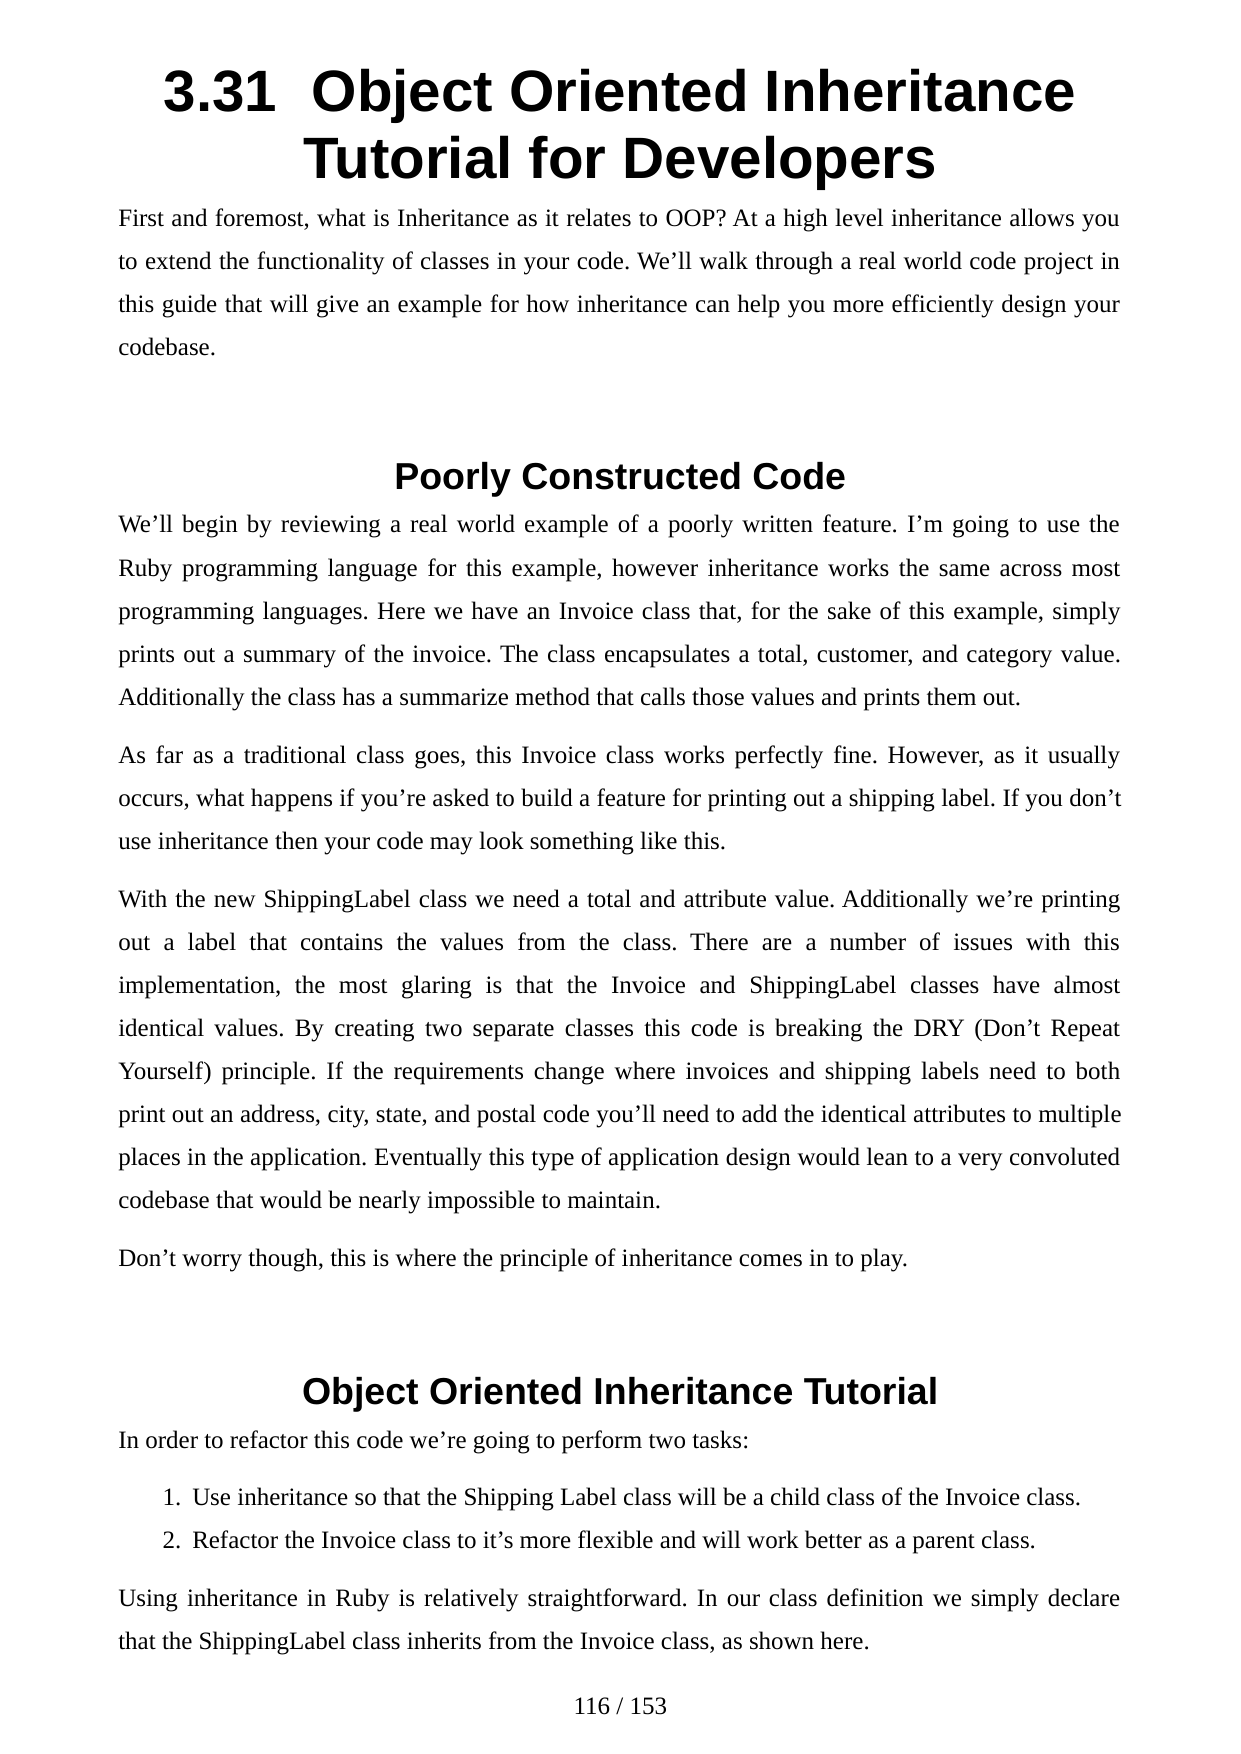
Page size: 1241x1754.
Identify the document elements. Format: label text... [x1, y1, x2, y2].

title 3.31 Object Oriented Inheritance Tutorial for Developers [118, 56, 1122, 190]
text First and foremost, what is Inheritance as it relates to OOP? At a high level inheritance allows you to extend the functionality of classes in your code. We’ll walk through a real world code project in this guide that will give an example for how inheritance can help you more efficiently design your codebase. [118, 203, 1122, 361]
text In order to refactor this code we’re going to perform two tasks: [118, 1425, 1122, 1453]
text As far as a traditional class goes, this Invoice class works perfectly fine. However, as it usually occurs, what happens if you’re asked to build a feature for printing out a shipping label. If you don’t use inheritance then your code may look something like this. [118, 740, 1122, 855]
subtitle Object Oriented Inheritance Tutorial [118, 1369, 1122, 1412]
subtitle Poorly Constructed Code [118, 454, 1122, 497]
text Using inheritance in Ruby is relatively straightforward. In our class definition we simply declare that the ShippingLabel class inherits from the Invoice class, as shown here. [118, 1583, 1122, 1655]
text We’ll begin by reviewing a real world example of a poorly written feature. I’m going to use the Ruby programming language for this example, however inheritance works the same across most programming languages. Here we have an Invoice class that, for the sake of this example, simply prints out a summary of the invoice. The class encapsulates a total, customer, and category value. Additionally the class has a summarize method that calls those values and prints them out. [118, 509, 1122, 711]
list Refactor the Invoice class to it’s more flexible and will work better as a parent class. [162, 1526, 1122, 1554]
list Use inheritance so that the Shipping Label class will be a child class of the Invoice class. [162, 1482, 1122, 1511]
text Don’t worry though, this is where the principle of inheritance comes in to play. [118, 1243, 1122, 1272]
text With the new ShippingLabel class we need a total and attribute value. Additionally we’re printing out a label that contains the values from the class. There are a number of issues with this implementation, the most glaring is that the Invoice and ShippingLabel classes have almost identical values. By creating two separate classes this code is breaking the DRY (Don’t Repeat Yourself) principle. If the requirements change where invoices and shipping labels need to both print out an address, city, state, and postal code you’ll need to add the identical attributes to multiple places in the application. Eventually this type of application design would lean to a very convoluted codebase that would be nearly impossible to maintain. [118, 884, 1122, 1214]
